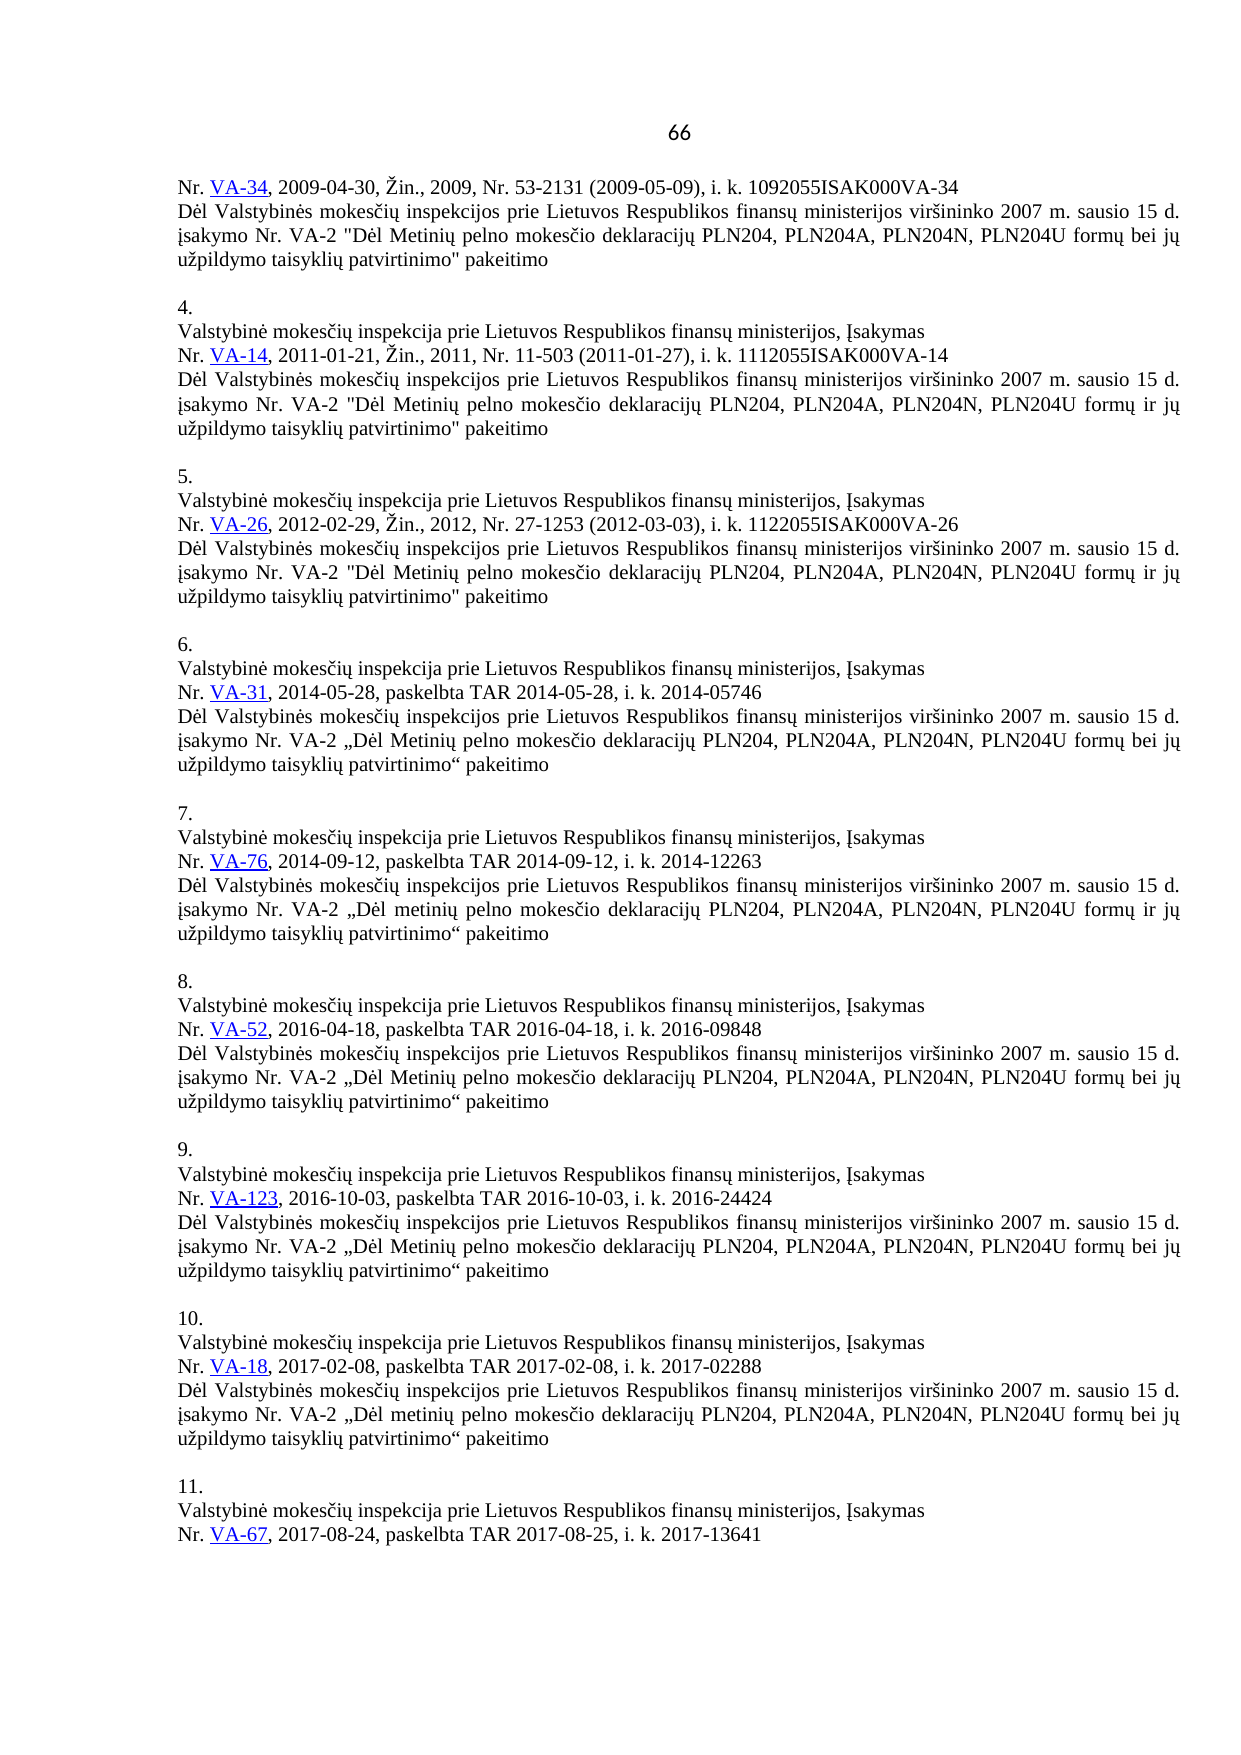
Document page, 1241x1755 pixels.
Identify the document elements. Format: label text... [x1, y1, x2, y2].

text 11. [177, 1474, 1181, 1498]
text Valstybinė mokesčių inspekcija prie Lietuvos Respublikos finansų ministerijos, Įsakymas [177, 488, 1181, 512]
text Nr. VA-14, 2011-01-21, Žin., 2011, Nr. 11-503 (2011-01-27), i. k. 1112055ISAK000VA-14 [177, 343, 1181, 367]
text Valstybinė mokesčių inspekcija prie Lietuvos Respublikos finansų ministerijos, Įsakymas [177, 319, 1181, 343]
text Dėl Valstybinės mokesčių inspekcijos prie Lietuvos Respublikos finansų ministerijos viršininko 2007 m. sausio 15 d. įsakymo Nr. VA-2 "Dėl Metinių pelno mokesčio deklaracijų PLN204, PLN204A, PLN204N, PLN204U formų ir jų užpildymo taisyklių patvirtinimo" pakeitimo [177, 536, 1181, 608]
text 8. [177, 969, 1181, 993]
text Valstybinė mokesčių inspekcija prie Lietuvos Respublikos finansų ministerijos, Įsakymas [177, 656, 1181, 680]
text 10. [177, 1306, 1181, 1330]
text 6. [177, 632, 1181, 656]
text Nr. VA-34, 2009-04-30, Žin., 2009, Nr. 53-2131 (2009-05-09), i. k. 1092055ISAK000VA-34 [177, 175, 1181, 199]
text Dėl Valstybinės mokesčių inspekcijos prie Lietuvos Respublikos finansų ministerijos viršininko 2007 m. sausio 15 d. įsakymo Nr. VA-2 „Dėl Metinių pelno mokesčio deklaracijų PLN204, PLN204A, PLN204N, PLN204U formų bei jų užpildymo taisyklių patvirtinimo“ pakeitimo [177, 1209, 1181, 1282]
text Nr. VA-52, 2016-04-18, paskelbta TAR 2016-04-18, i. k. 2016-09848 [177, 1017, 1181, 1041]
text Valstybinė mokesčių inspekcija prie Lietuvos Respublikos finansų ministerijos, Įsakymas [177, 1498, 1181, 1522]
text 5. [177, 464, 1181, 488]
text Nr. VA-26, 2012-02-29, Žin., 2012, Nr. 27-1253 (2012-03-03), i. k. 1122055ISAK000VA-26 [177, 512, 1181, 536]
text Valstybinė mokesčių inspekcija prie Lietuvos Respublikos finansų ministerijos, Įsakymas [177, 993, 1181, 1017]
text Valstybinė mokesčių inspekcija prie Lietuvos Respublikos finansų ministerijos, Įsakymas [177, 1161, 1181, 1186]
text 9. [177, 1137, 1181, 1161]
text 4. [177, 295, 1181, 319]
text Nr. VA-18, 2017-02-08, paskelbta TAR 2017-02-08, i. k. 2017-02288 [177, 1354, 1181, 1378]
text Dėl Valstybinės mokesčių inspekcijos prie Lietuvos Respublikos finansų ministerijos viršininko 2007 m. sausio 15 d. įsakymo Nr. VA-2 „Dėl Metinių pelno mokesčio deklaracijų PLN204, PLN204A, PLN204N, PLN204U formų bei jų užpildymo taisyklių patvirtinimo“ pakeitimo [177, 1041, 1181, 1113]
text Valstybinė mokesčių inspekcija prie Lietuvos Respublikos finansų ministerijos, Įsakymas [177, 1330, 1181, 1354]
text Dėl Valstybinės mokesčių inspekcijos prie Lietuvos Respublikos finansų ministerijos viršininko 2007 m. sausio 15 d. įsakymo Nr. VA-2 „Dėl metinių pelno mokesčio deklaracijų PLN204, PLN204A, PLN204N, PLN204U formų ir jų užpildymo taisyklių patvirtinimo“ pakeitimo [177, 873, 1181, 945]
text Nr. VA-67, 2017-08-24, paskelbta TAR 2017-08-25, i. k. 2017-13641 [177, 1522, 1181, 1546]
text Nr. VA-76, 2014-09-12, paskelbta TAR 2014-09-12, i. k. 2014-12263 [177, 849, 1181, 873]
text Nr. VA-123, 2016-10-03, paskelbta TAR 2016-10-03, i. k. 2016-24424 [177, 1186, 1181, 1209]
text Dėl Valstybinės mokesčių inspekcijos prie Lietuvos Respublikos finansų ministerijos viršininko 2007 m. sausio 15 d. įsakymo Nr. VA-2 „Dėl Metinių pelno mokesčio deklaracijų PLN204, PLN204A, PLN204N, PLN204U formų bei jų užpildymo taisyklių patvirtinimo“ pakeitimo [177, 704, 1181, 776]
text Valstybinė mokesčių inspekcija prie Lietuvos Respublikos finansų ministerijos, Įsakymas [177, 824, 1181, 849]
text 7. [177, 801, 1181, 824]
text Nr. VA-31, 2014-05-28, paskelbta TAR 2014-05-28, i. k. 2014-05746 [177, 680, 1181, 704]
text Dėl Valstybinės mokesčių inspekcijos prie Lietuvos Respublikos finansų ministerijos viršininko 2007 m. sausio 15 d. įsakymo Nr. VA-2 "Dėl Metinių pelno mokesčio deklaracijų PLN204, PLN204A, PLN204N, PLN204U formų ir jų užpildymo taisyklių patvirtinimo" pakeitimo [177, 367, 1181, 439]
text Dėl Valstybinės mokesčių inspekcijos prie Lietuvos Respublikos finansų ministerijos viršininko 2007 m. sausio 15 d. įsakymo Nr. VA-2 „Dėl metinių pelno mokesčio deklaracijų PLN204, PLN204A, PLN204N, PLN204U formų bei jų užpildymo taisyklių patvirtinimo“ pakeitimo [177, 1378, 1181, 1450]
text Dėl Valstybinės mokesčių inspekcijos prie Lietuvos Respublikos finansų ministerijos viršininko 2007 m. sausio 15 d. įsakymo Nr. VA-2 "Dėl Metinių pelno mokesčio deklaracijų PLN204, PLN204A, PLN204N, PLN204U formų bei jų užpildymo taisyklių patvirtinimo" pakeitimo [177, 199, 1181, 271]
